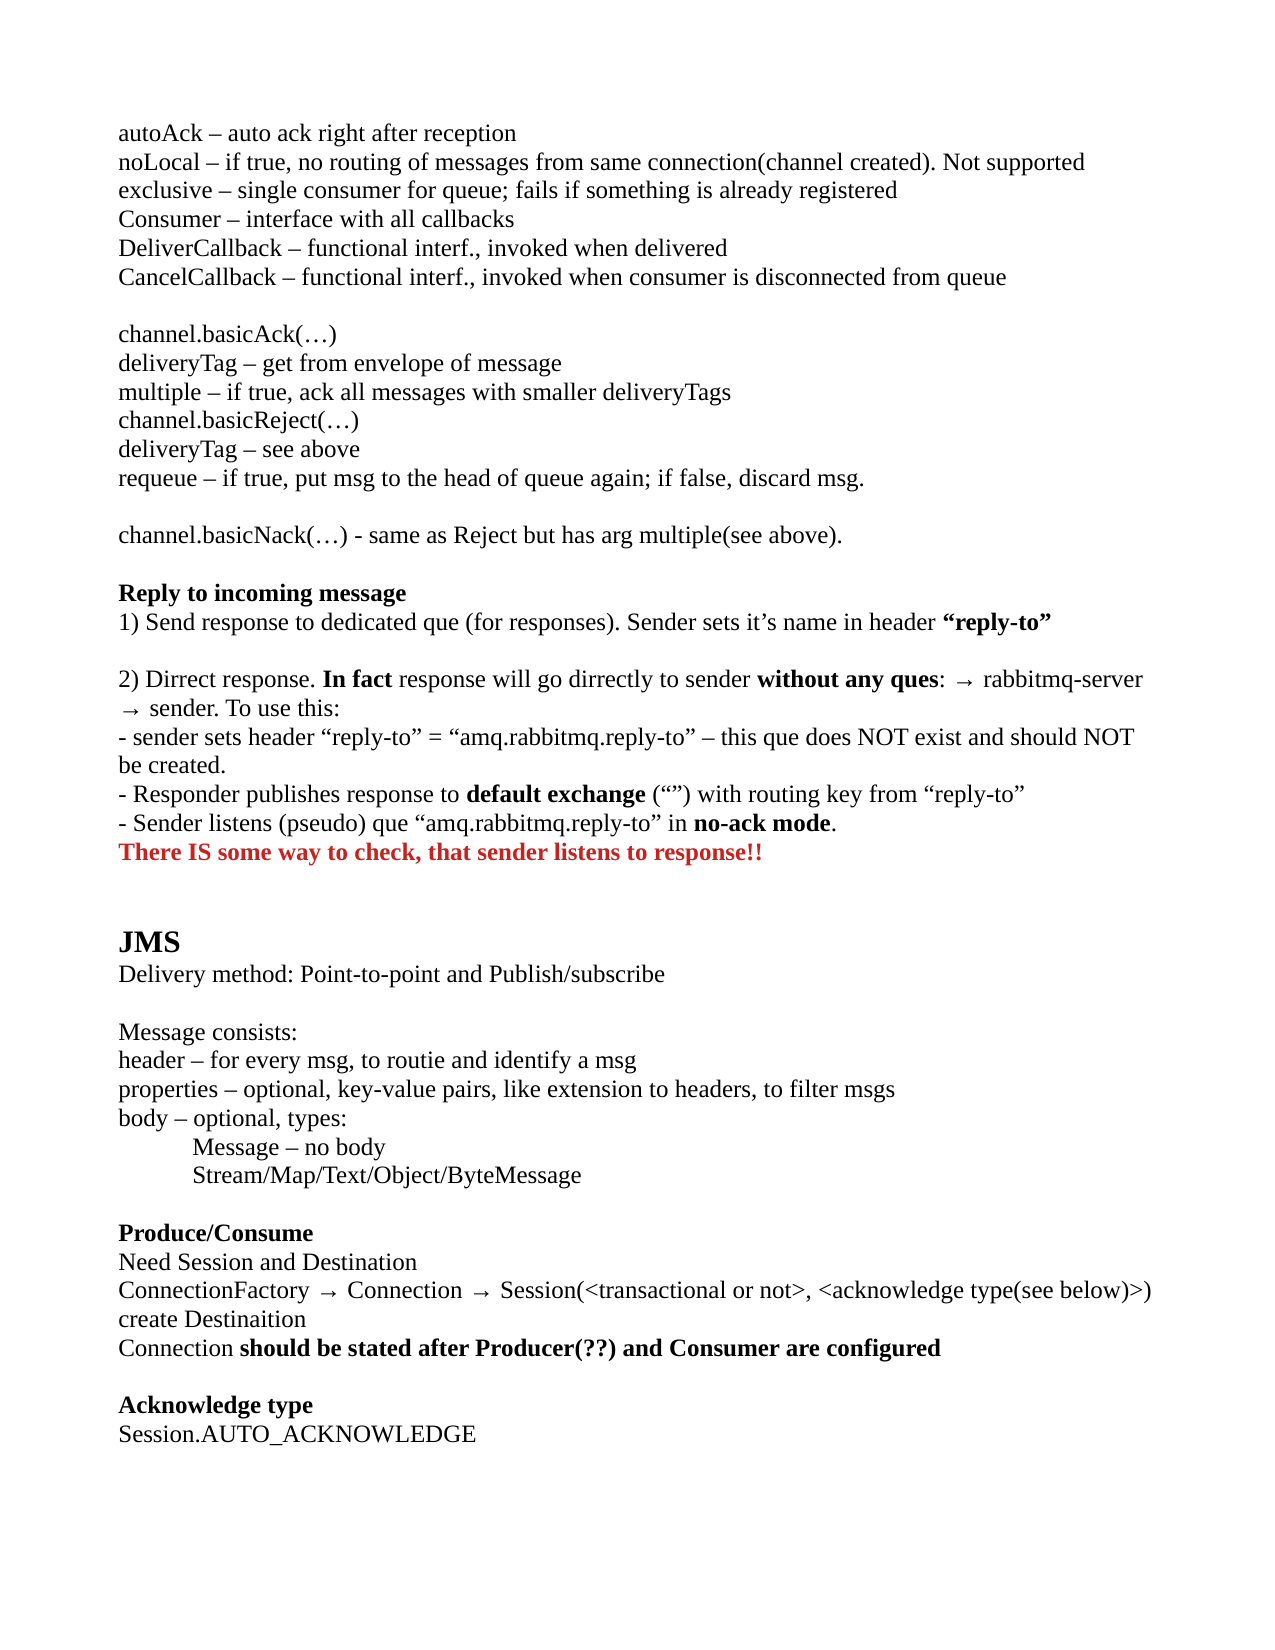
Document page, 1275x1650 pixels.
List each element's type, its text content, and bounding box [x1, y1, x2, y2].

text Need Session and Destination [118, 1247, 1157, 1275]
text requeue – if true, put msg to the head of queue again; if false, discard msg. [118, 463, 1157, 492]
text CancelCallback – functional interf., invoked when consumer is disconnected from queue [118, 262, 1157, 291]
text 1) Send response to dedicated que (for responses). Sender sets it’s name in header “reply-to” [118, 607, 1157, 636]
text ConnectionFactory → Connection → Session(<transactional or not>, <acknowledge type(see below)>) [118, 1275, 1157, 1304]
text Stream/Map/Text/Object/ByteMessage [118, 1160, 1157, 1189]
text There IS some way to check, that sender listens to response!! [118, 837, 1157, 866]
text deliveryTag – see above [118, 434, 1157, 463]
text Session.AUTO_ACKNOWLEDGE [118, 1419, 1157, 1448]
text autoAck – auto ack right after reception [118, 118, 1157, 147]
text Reply to incoming message [118, 578, 1157, 607]
text Connection should be stated after Producer(??) and Consumer are configured [118, 1333, 1157, 1362]
text create Destinaition [118, 1304, 1157, 1333]
text header – for every msg, to routie and identify a msg [118, 1045, 1157, 1074]
text multiple – if true, ack all messages with smaller deliveryTags [118, 377, 1157, 406]
text - sender sets header “reply-to” = “amq.rabbitmq.reply-to” – this que does NOT exist and should NOT be created. [118, 722, 1157, 779]
text Consumer – interface with all callbacks [118, 204, 1157, 233]
text channel.basicReject(…) [118, 406, 1157, 434]
text channel.basicNack(…) - same as Reject but has arg multiple(see above). [118, 521, 1157, 549]
text properties – optional, key-value pairs, like extension to headers, to filter msgs [118, 1074, 1157, 1103]
text deliveryTag – get from envelope of message [118, 348, 1157, 377]
text noLocal – if true, no routing of messages from same connection(channel created). Not supported [118, 147, 1157, 176]
text Message – no body [118, 1132, 1157, 1160]
text exclusive – single consumer for queue; fails if something is already registered [118, 176, 1157, 204]
text Acknowledge type [118, 1390, 1157, 1419]
text 2) Dirrect response. In fact response will go dirrectly to sender without any ques: → rabbitmq-server → sender. To use this: [118, 664, 1157, 722]
text Produce/Consume [118, 1218, 1157, 1247]
text - Sender listens (pseudo) que “amq.rabbitmq.reply-to” in no-ack mode. [118, 808, 1157, 837]
text Message consists: [118, 1017, 1157, 1045]
text DeliverCallback – functional interf., invoked when delivered [118, 233, 1157, 262]
text channel.basicAck(…) [118, 319, 1157, 348]
text JMS [118, 923, 1157, 959]
text - Responder publishes response to default exchange (“”) with routing key from “reply-to” [118, 779, 1157, 808]
text body – optional, types: [118, 1103, 1157, 1132]
text Delivery method: Point-to-point and Publish/subscribe [118, 959, 1157, 988]
